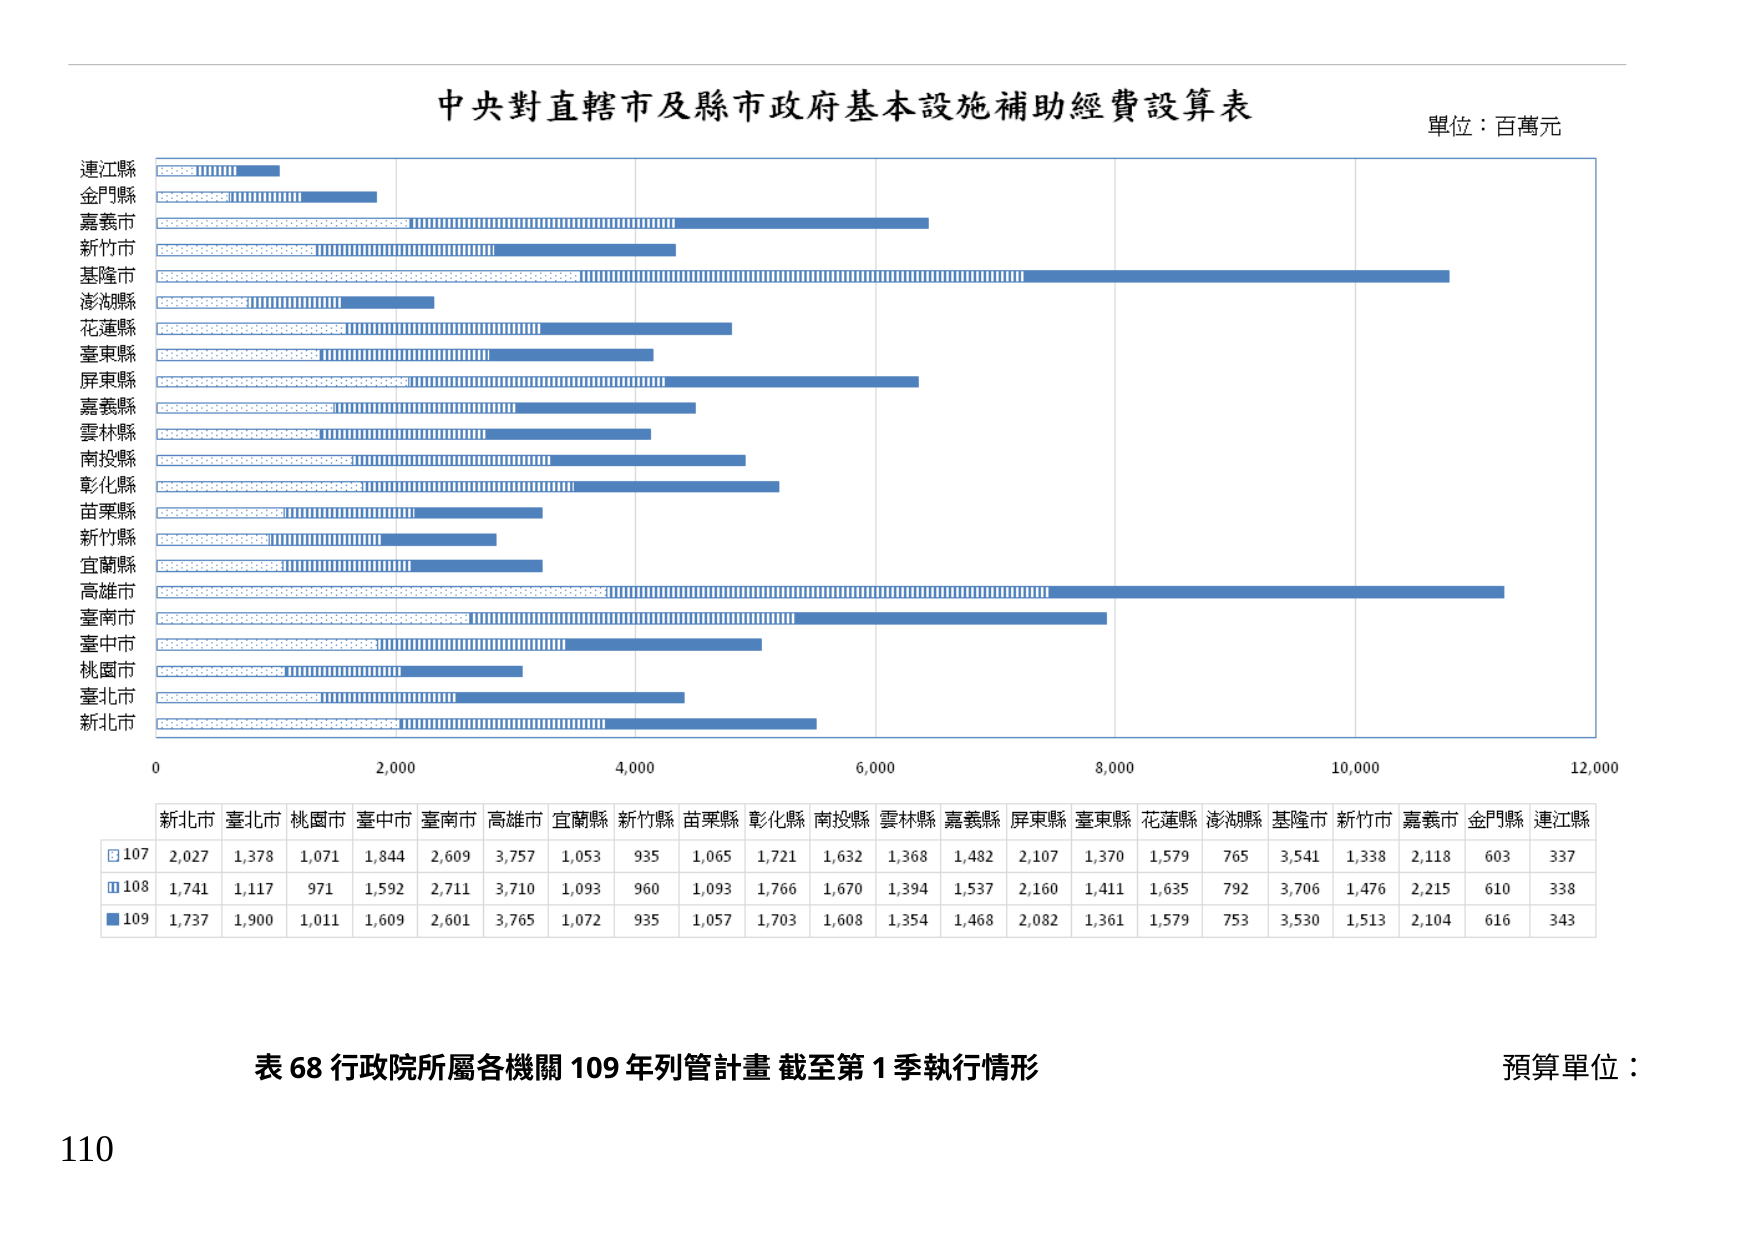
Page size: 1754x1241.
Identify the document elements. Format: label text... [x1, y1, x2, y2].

text 表68 行政院所屬各機關109年列管計畫 截至第1季執行情形 預算單位：億元 [254, 1029, 1636, 1104]
